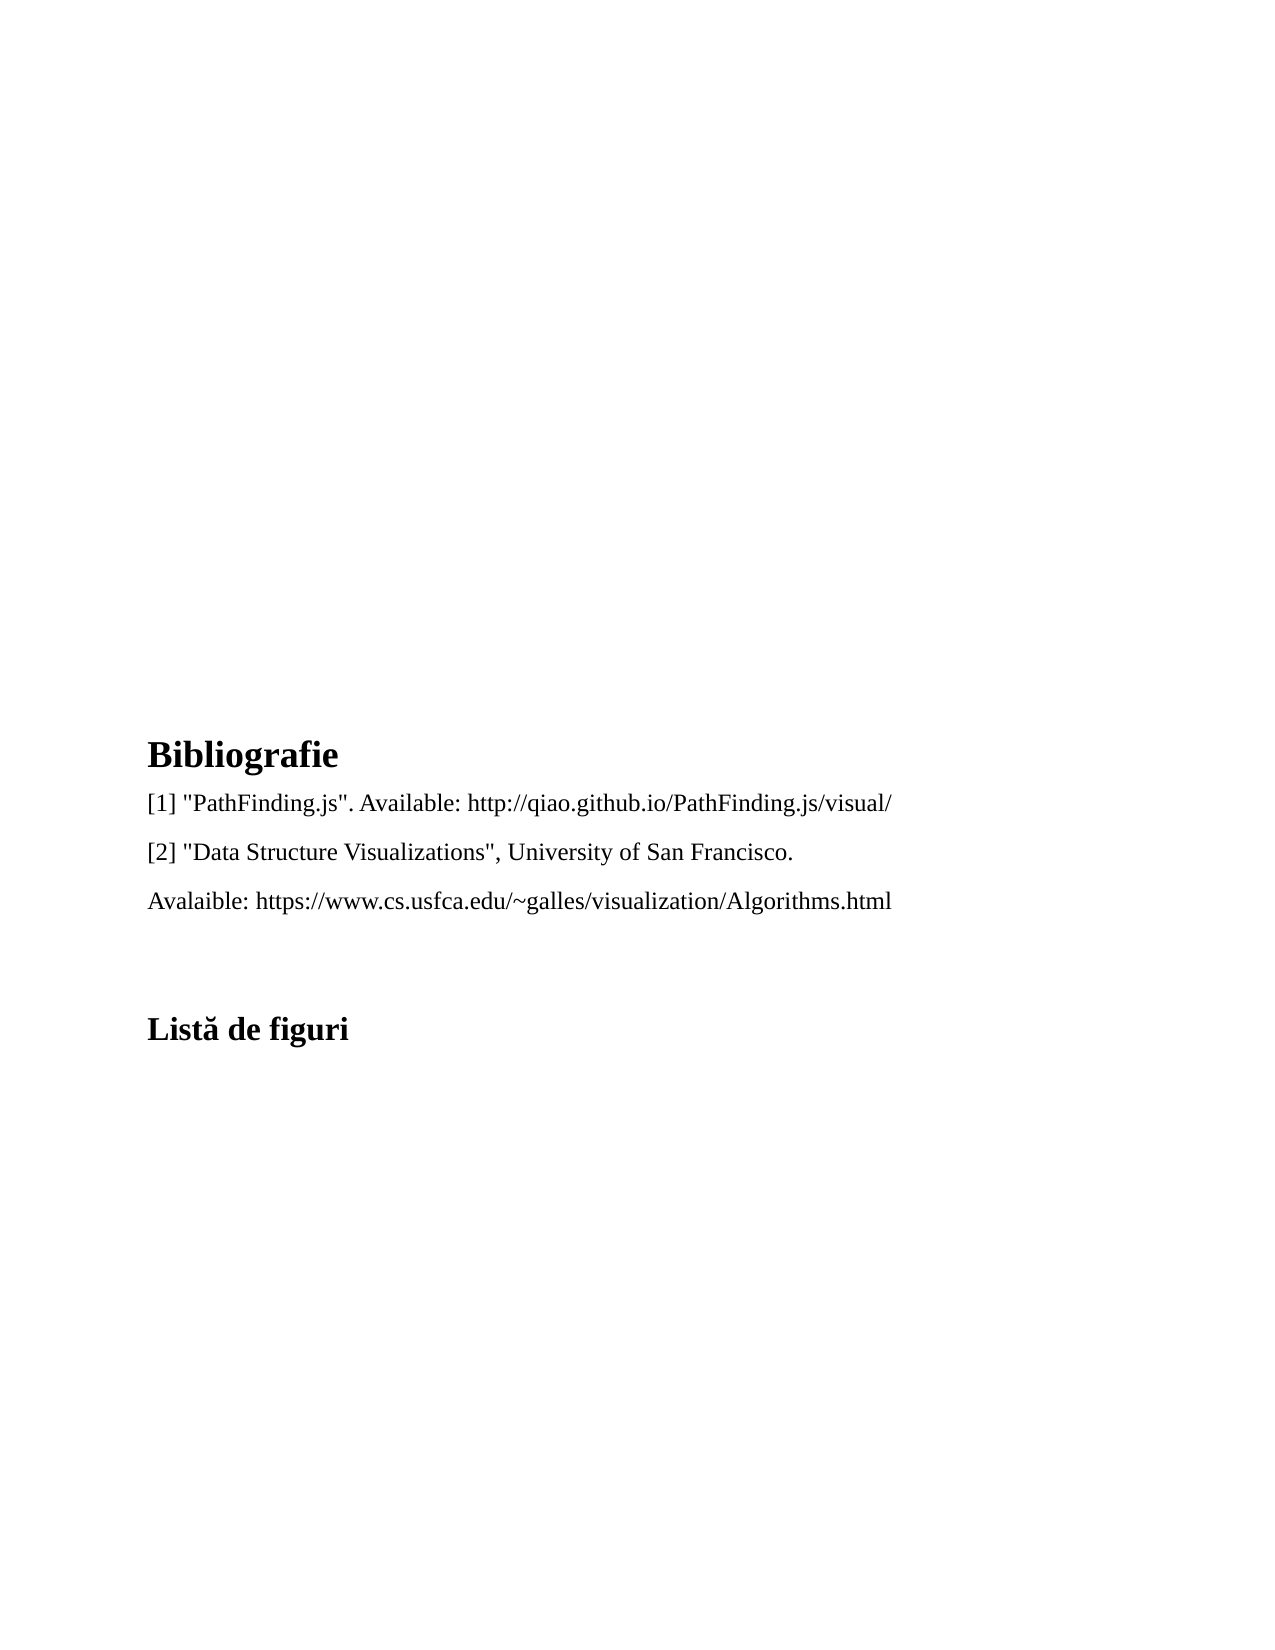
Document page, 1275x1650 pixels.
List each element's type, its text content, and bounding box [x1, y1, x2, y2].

subtitle Bibliografie [147, 732, 1157, 775]
text Avalaible: https://www.cs.usfca.edu/~galles/visualization/Algorithms.html [147, 886, 1157, 914]
text [1] "PathFinding.js". Available: http://qiao.github.io/PathFinding.js/visual/ [147, 788, 1157, 816]
subtitle Listă de figuri [147, 1009, 1157, 1047]
text [2] "Data Structure Visualizations", University of San Francisco. [147, 837, 1157, 866]
